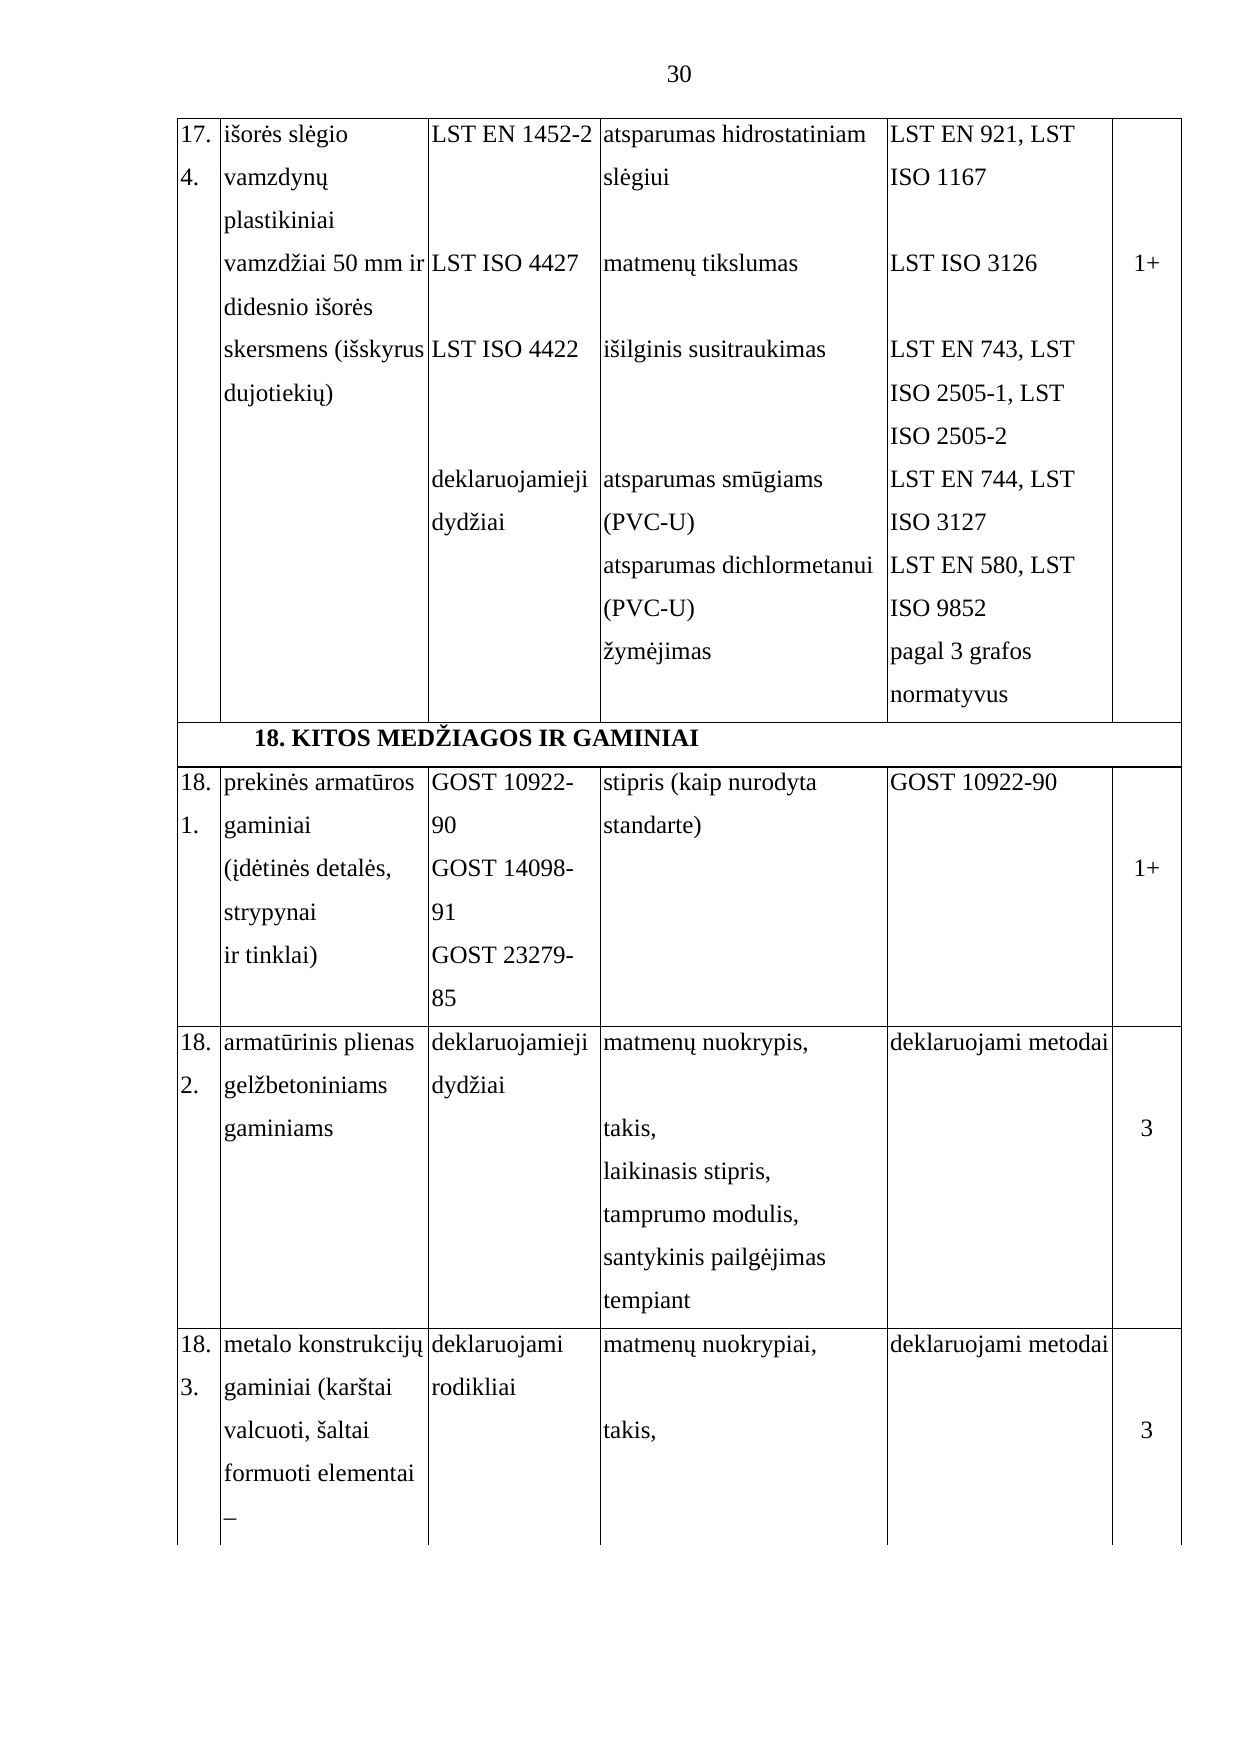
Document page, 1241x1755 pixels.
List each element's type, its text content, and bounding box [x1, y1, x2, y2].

table_cell [888, 1156, 1112, 1199]
table_cell LST ISO 3126 [888, 249, 1112, 334]
table_cell 17.4. [178, 119, 220, 248]
table_cell takis, [601, 1415, 887, 1545]
table_cell LST EN 580, LST ISO 9852 [888, 550, 1112, 636]
table_cell išilginis susitraukimas [601, 335, 887, 464]
table_cell tamprumo modulis, [601, 1199, 887, 1242]
table_cell [1113, 464, 1181, 550]
table_cell [429, 1242, 600, 1328]
table_cell [221, 464, 428, 550]
table_cell [888, 854, 1112, 940]
table_cell 1+ [1113, 854, 1181, 940]
table_cell vamzdžiai 50 mm ir didesnio išorės [221, 249, 428, 334]
table_cell [221, 550, 428, 636]
table_cell matmenų nuokrypis, [601, 1027, 887, 1113]
table_cell LST ISO 4422 [429, 335, 600, 464]
table_cell santykinis pailgėjimas tempiant [601, 1242, 887, 1328]
table_cell [178, 335, 220, 464]
table_cell [1113, 1242, 1181, 1328]
table_cell takis, [601, 1113, 887, 1156]
table_cell LST EN 743, LST ISO 2505-1, LST ISO 2505-2 [888, 335, 1112, 464]
table_cell ir tinklai) [221, 940, 428, 1026]
table_cell [221, 636, 428, 722]
table_cell deklaruojami rodikliai [429, 1329, 600, 1415]
table_cell metalo konstrukcijų gaminiai (karštai [221, 1329, 428, 1415]
table_cell 18. KITOS MEDŽIAGOS IR GAMINIAI [178, 723, 1181, 766]
table_cell [601, 940, 887, 1026]
table_cell LST EN 921, LST ISO 1167 [888, 119, 1112, 248]
table_cell [1113, 1156, 1181, 1199]
table_cell [429, 1199, 600, 1242]
table_cell pagal 3 grafos normatyvus [888, 636, 1112, 722]
table_cell atsparumas hidrostatiniam slėgiui [601, 119, 887, 248]
table_cell stipris (kaip nurodyta standarte) [601, 768, 887, 853]
table_cell [178, 1199, 220, 1242]
table_cell GOST 14098-91 [429, 854, 600, 940]
table_cell [178, 1415, 220, 1545]
table_cell [601, 854, 887, 940]
table_cell [429, 1156, 600, 1199]
table_cell [888, 1415, 1112, 1545]
table_cell [1113, 335, 1181, 464]
table_cell žymėjimas [601, 636, 887, 722]
table_cell [1113, 636, 1181, 722]
table_cell [178, 550, 220, 636]
table_cell gaminiams [221, 1113, 428, 1156]
table_cell prekinės armatūros gaminiai [221, 768, 428, 853]
table_cell armatūrinis plienas gelžbetoniniams [221, 1027, 428, 1113]
table_cell 18.3. [178, 1329, 220, 1415]
table_cell [178, 1113, 220, 1156]
table_cell GOST 23279-85 [429, 940, 600, 1026]
table_cell [1113, 1027, 1181, 1113]
table_cell deklaruojamieji dydžiai [429, 1027, 600, 1113]
table_cell atsparumas smūgiams (PVC-U) [601, 464, 887, 550]
table_cell [1113, 940, 1181, 1026]
table_cell [178, 1242, 220, 1328]
table_cell [888, 1113, 1112, 1156]
table_cell [221, 1242, 428, 1328]
table_cell [1113, 768, 1181, 853]
table_cell atsparumas dichlormetanui (PVC-U) [601, 550, 887, 636]
table_cell LST ISO 4427 [429, 249, 600, 334]
table_cell [1113, 1199, 1181, 1242]
table_cell deklaruojami metodai [888, 1027, 1112, 1113]
table_cell [429, 1113, 600, 1156]
table_cell [178, 464, 220, 550]
table_cell 18.1. [178, 768, 220, 853]
table_cell [429, 550, 600, 636]
table_cell [178, 636, 220, 722]
table_cell LST EN 1452-2 [429, 119, 600, 248]
table_cell [1113, 1329, 1181, 1415]
table_cell 3 [1113, 1415, 1181, 1545]
table_cell išorės slėgio vamzdynų plastikiniai [221, 119, 428, 248]
table_cell skersmens (išskyrus dujotiekių) [221, 335, 428, 464]
table_cell [178, 854, 220, 940]
table_cell [429, 1415, 600, 1545]
table_cell deklaruojamieji dydžiai [429, 464, 600, 550]
table_cell matmenų tikslumas [601, 249, 887, 334]
table_cell 1+ [1113, 249, 1181, 334]
table_cell laikinasis stipris, [601, 1156, 887, 1199]
table_cell GOST 10922-90 [429, 768, 600, 853]
table_cell [221, 1156, 428, 1199]
table_cell (įdėtinės detalės, strypynai [221, 854, 428, 940]
table_cell matmenų nuokrypiai, [601, 1329, 887, 1415]
table_cell [888, 940, 1112, 1026]
table_cell gost 10922-90 [888, 768, 1112, 853]
table_cell [178, 940, 220, 1026]
table_cell 3 [1113, 1113, 1181, 1156]
table_cell [178, 1156, 220, 1199]
table_cell valcuoti, šaltai formuoti elementai – [221, 1415, 428, 1545]
table_cell [429, 636, 600, 722]
table_cell LST EN 744, LST ISO 3127 [888, 464, 1112, 550]
table_cell [888, 1242, 1112, 1328]
table_cell deklaruojami metodai [888, 1329, 1112, 1415]
table_cell 18.2. [178, 1027, 220, 1113]
table_cell [888, 1199, 1112, 1242]
table_cell [178, 249, 220, 334]
table_cell [1113, 550, 1181, 636]
table_cell [1113, 119, 1181, 248]
table_cell [221, 1199, 428, 1242]
